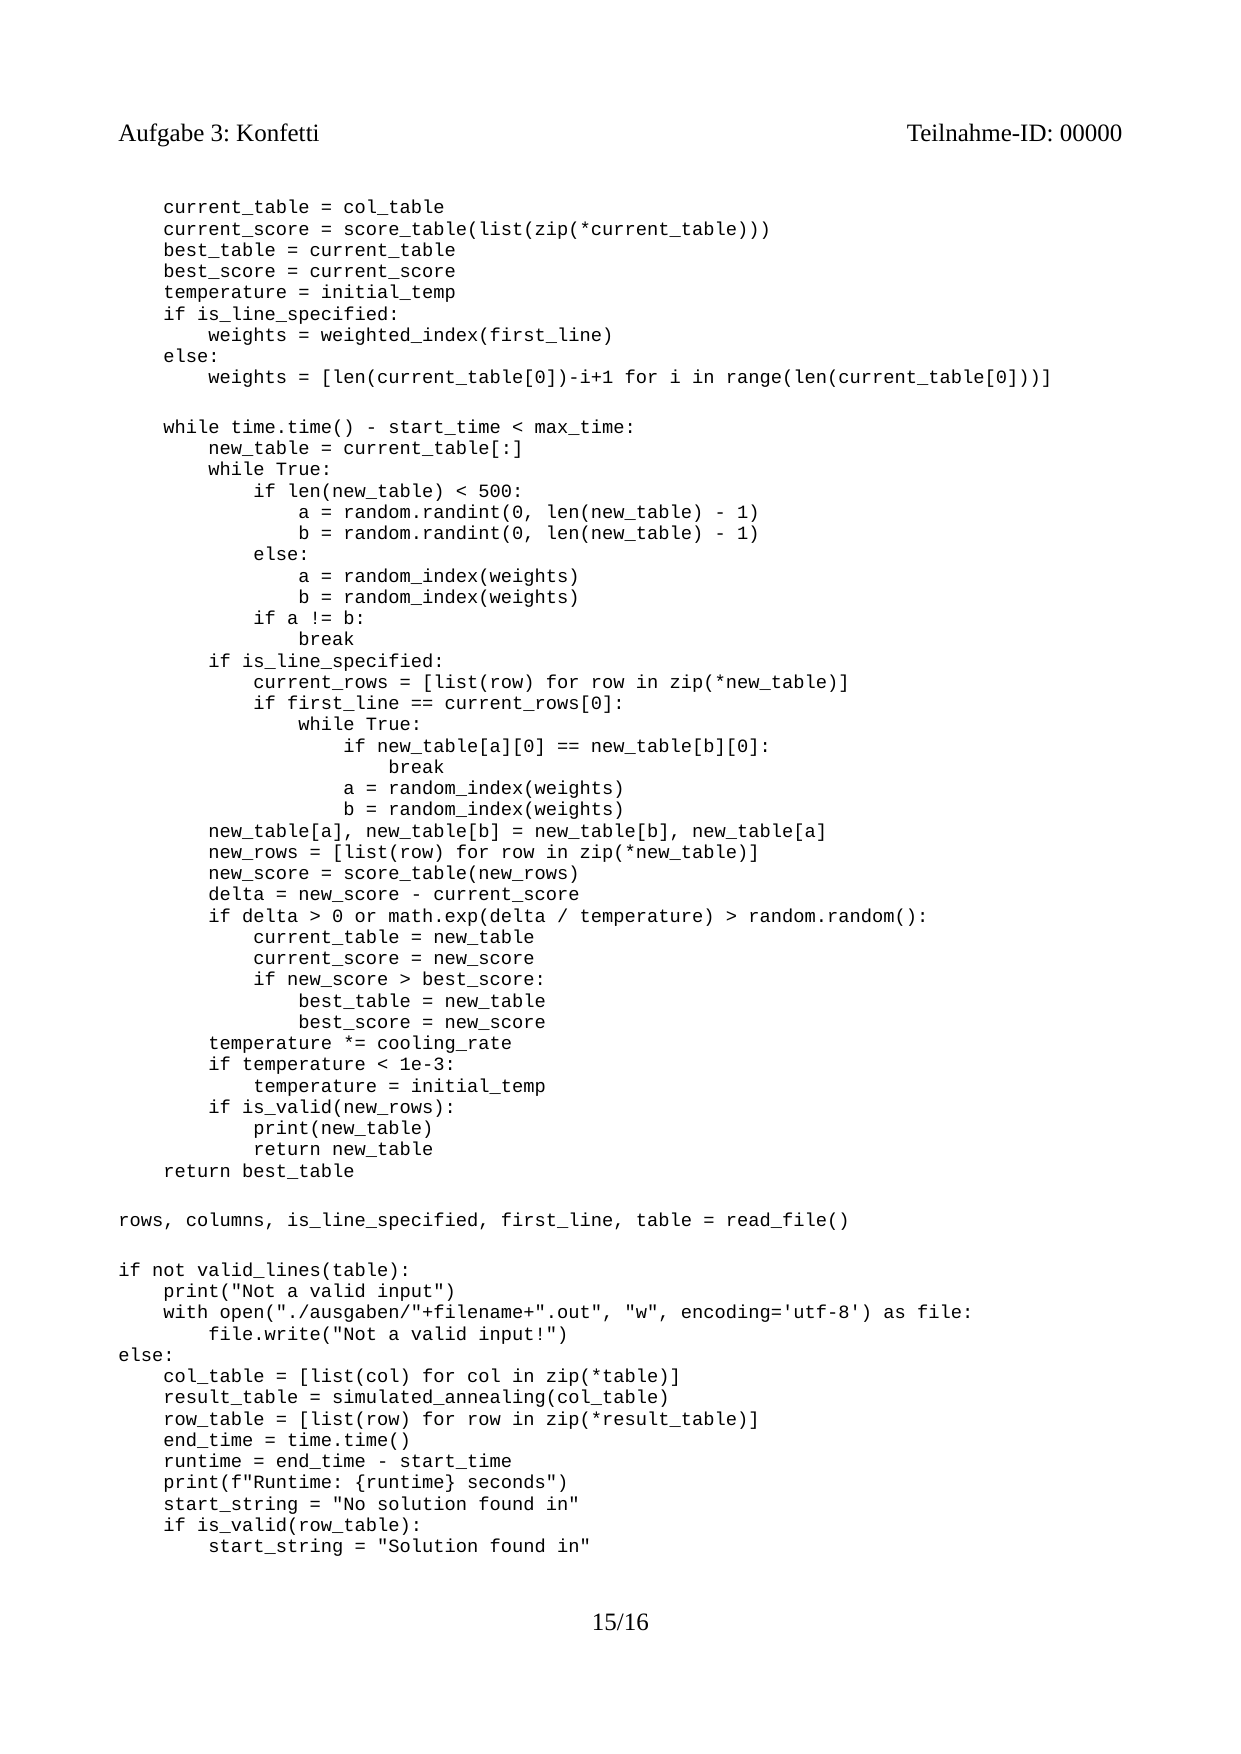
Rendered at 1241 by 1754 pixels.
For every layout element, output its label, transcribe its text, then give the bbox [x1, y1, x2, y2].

text best_score = new_score [118, 1013, 1122, 1034]
text delta = new_score - current_score [118, 885, 1122, 906]
text if new_score > best_score: [118, 970, 1122, 991]
text current_rows = [list(row) for row in zip(*new_table)] [118, 673, 1122, 694]
text weights = [len(current_table[0])-i+1 for i in range(len(current_table[0]))] [118, 368, 1122, 389]
text current_table = new_table [118, 928, 1122, 949]
text print("Not a valid input") [118, 1282, 1122, 1303]
text with open("./ausgaben/"+filename+".out", "w", encoding='utf-8') as file: [118, 1303, 1122, 1324]
text if is_valid(row_table): [118, 1516, 1122, 1537]
text a = random_index(weights) [118, 566, 1122, 588]
text current_score = new_score [118, 949, 1122, 970]
text else: [118, 347, 1122, 368]
text col_table = [list(col) for col in zip(*table)] [118, 1367, 1122, 1388]
text print(f"Runtime: {runtime} seconds") [118, 1473, 1122, 1494]
text print(new_table) [118, 1119, 1122, 1140]
text runtime = end_time - start_time [118, 1452, 1122, 1473]
text best_table = new_table [118, 991, 1122, 1013]
text start_string = "No solution found in" [118, 1494, 1122, 1516]
text best_score = current_score [118, 262, 1122, 283]
text b = random_index(weights) [118, 800, 1122, 821]
text file.write("Not a valid input!") [118, 1324, 1122, 1346]
text b = random.randint(0, len(new_table) - 1) [118, 524, 1122, 545]
text start_string = "Solution found in" [118, 1537, 1122, 1558]
text if not valid_lines(table): [118, 1261, 1122, 1282]
text if first_line == current_rows[0]: [118, 694, 1122, 715]
text if is_line_specified: [118, 304, 1122, 326]
text else: [118, 545, 1122, 566]
text new_table = current_table[:] [118, 439, 1122, 460]
text temperature = initial_temp [118, 1076, 1122, 1098]
text row_table = [list(row) for row in zip(*result_table)] [118, 1409, 1122, 1431]
text while True: [118, 460, 1122, 481]
text break [118, 630, 1122, 651]
text else: [118, 1346, 1122, 1367]
text return new_table [118, 1140, 1122, 1161]
text best_table = current_table [118, 241, 1122, 262]
text a = random_index(weights) [118, 779, 1122, 800]
text b = random_index(weights) [118, 588, 1122, 609]
text if is_valid(new_rows): [118, 1098, 1122, 1119]
text if temperature < 1e-3: [118, 1055, 1122, 1076]
text while time.time() - start_time < max_time: [118, 418, 1122, 439]
text temperature = initial_temp [118, 283, 1122, 304]
text current_score = score_table(list(zip(*current_table))) [118, 219, 1122, 241]
text end_time = time.time() [118, 1431, 1122, 1452]
text break [118, 758, 1122, 779]
text new_rows = [list(row) for row in zip(*new_table)] [118, 843, 1122, 864]
text if delta > 0 or math.exp(delta / temperature) > random.random(): [118, 906, 1122, 928]
text if new_table[a][0] == new_table[b][0]: [118, 736, 1122, 758]
text if a != b: [118, 609, 1122, 630]
text new_table[a], new_table[b] = new_table[b], new_table[a] [118, 821, 1122, 843]
text if is_line_specified: [118, 651, 1122, 673]
text rows, columns, is_line_specified, first_line, table = read_file() [118, 1211, 1122, 1232]
text while True: [118, 715, 1122, 736]
text a = random.randint(0, len(new_table) - 1) [118, 503, 1122, 524]
text result_table = simulated_annealing(col_table) [118, 1388, 1122, 1409]
text if len(new_table) < 500: [118, 481, 1122, 503]
text current_table = col_table [118, 198, 1122, 219]
text return best_table [118, 1161, 1122, 1183]
text temperature *= cooling_rate [118, 1034, 1122, 1055]
text weights = weighted_index(first_line) [118, 326, 1122, 347]
text new_score = score_table(new_rows) [118, 864, 1122, 885]
